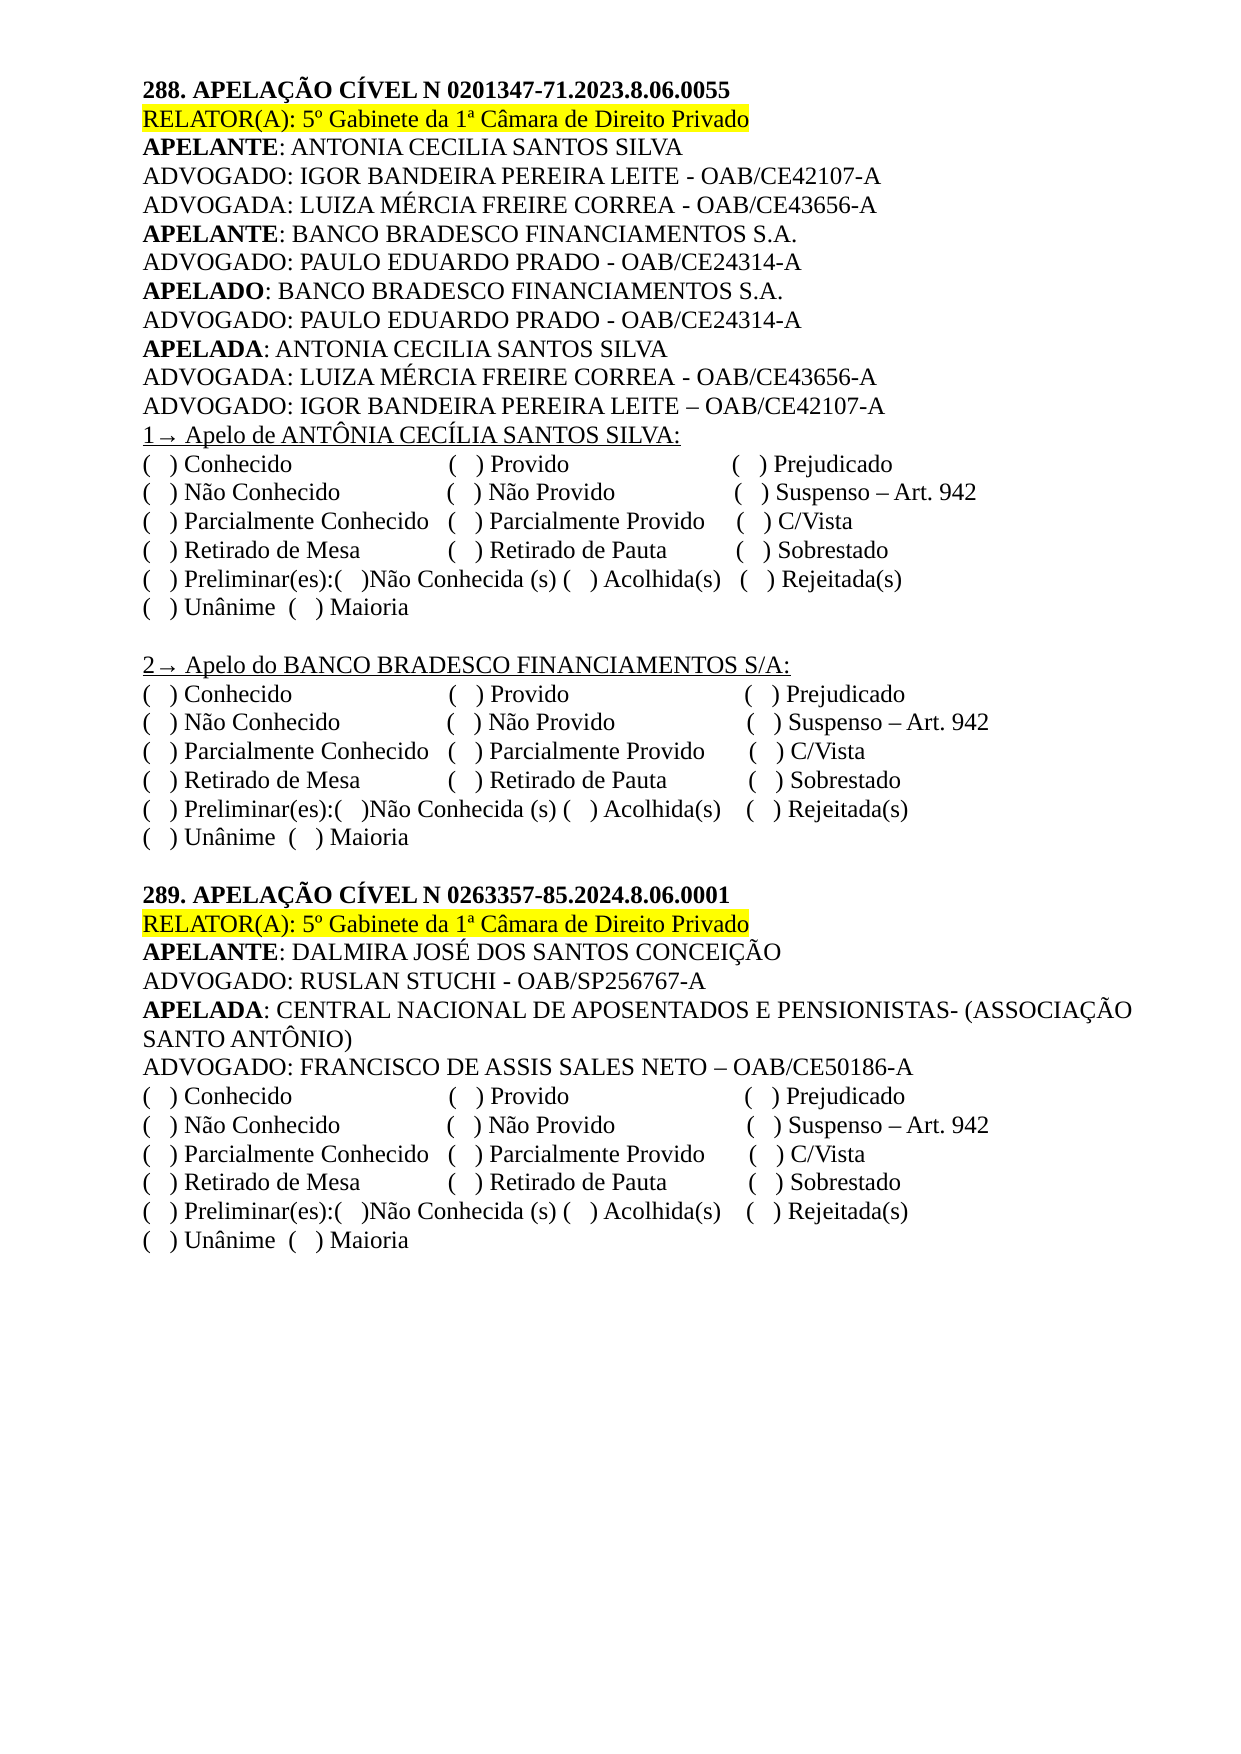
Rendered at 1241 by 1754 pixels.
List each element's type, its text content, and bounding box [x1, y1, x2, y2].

text ( ) Retirado de Mesa ( ) Retirado de Pauta ( ) Sobrestado [142, 1167, 1158, 1196]
text 288. APELAÇÃO CÍVEL N 0201347-71.2023.8.06.0055 RELATOR(A): 5º Gabinete da 1ª Câmara de Direito Privado APELANTE: ANTONIA CECILIA SANTOS SILVA ADVOGADO: IGOR BANDEIRA PEREIRA LEITE - OAB/CE42107-A ADVOGADA: LUIZA MÉRCIA FREIRE CORREA - OAB/CE43656-A APELANTE: BANCO BRADESCO FINANCIAMENTOS S.A. ADVOGADO: PAULO EDUARDO PRADO - OAB/CE24314-A APELADO: BANCO BRADESCO FINANCIAMENTOS S.A. ADVOGADO: PAULO EDUARDO PRADO - OAB/CE24314-A APELADA: ANTONIA CECILIA SANTOS SILVA ADVOGADA: LUIZA MÉRCIA FREIRE CORREA - OAB/CE43656-A ADVOGADO: IGOR BANDEIRA PEREIRA LEITE – OAB/CE42107-A [142, 75, 1141, 420]
text ( ) Conhecido ( ) Provido ( ) Prejudicado [142, 449, 1141, 477]
text ( ) Não Conhecido ( ) Não Provido ( ) Suspenso – Art. 942 [142, 1110, 1158, 1139]
text 2→ Apelo do BANCO BRADESCO FINANCIAMENTOS S/A: [142, 650, 1141, 679]
text ( ) Unânime ( ) Maioria [142, 592, 1158, 621]
text ( ) Não Conhecido ( ) Não Provido ( ) Suspenso – Art. 942 [142, 707, 1158, 736]
text ( ) Conhecido ( ) Provido ( ) Prejudicado [142, 1081, 1141, 1110]
text ( ) Conhecido ( ) Provido ( ) Prejudicado [142, 679, 1141, 707]
text ( ) Preliminar(es):( )Não Conhecida (s) ( ) Acolhida(s) ( ) Rejeitada(s) [142, 564, 1158, 592]
text ( ) Não Conhecido ( ) Não Provido ( ) Suspenso – Art. 942 [142, 477, 1158, 506]
text ( ) Parcialmente Conhecido ( ) Parcialmente Provido ( ) C/Vista [142, 1139, 1158, 1167]
text 289. APELAÇÃO CÍVEL N 0263357-85.2024.8.06.0001 RELATOR(A): 5º Gabinete da 1ª Câmara de Direito Privado APELANTE: DALMIRA JOSÉ DOS SANTOS CONCEIÇÃO ADVOGADO: RUSLAN STUCHI - OAB/SP256767-A APELADA: CENTRAL NACIONAL DE APOSENTADOS E PENSIONISTAS- (ASSOCIAÇÃO SANTO ANTÔNIO) ADVOGADO: FRANCISCO DE ASSIS SALES NETO – OAB/CE50186-A [142, 880, 1141, 1081]
text ( ) Preliminar(es):( )Não Conhecida (s) ( ) Acolhida(s) ( ) Rejeitada(s) [142, 1196, 1158, 1225]
text ( ) Parcialmente Conhecido ( ) Parcialmente Provido ( ) C/Vista [142, 736, 1158, 765]
text ( ) Parcialmente Conhecido ( ) Parcialmente Provido ( ) C/Vista [142, 506, 1158, 535]
text ( ) Unânime ( ) Maioria [142, 822, 1141, 851]
text ( ) Retirado de Mesa ( ) Retirado de Pauta ( ) Sobrestado [142, 765, 1158, 794]
text 1→ Apelo de ANTÔNIA CECÍLIA SANTOS SILVA: [142, 420, 1141, 449]
text ( ) Retirado de Mesa ( ) Retirado de Pauta ( ) Sobrestado [142, 535, 1158, 564]
text ( ) Unânime ( ) Maioria [142, 1225, 1141, 1254]
text ( ) Preliminar(es):( )Não Conhecida (s) ( ) Acolhida(s) ( ) Rejeitada(s) [142, 794, 1158, 822]
